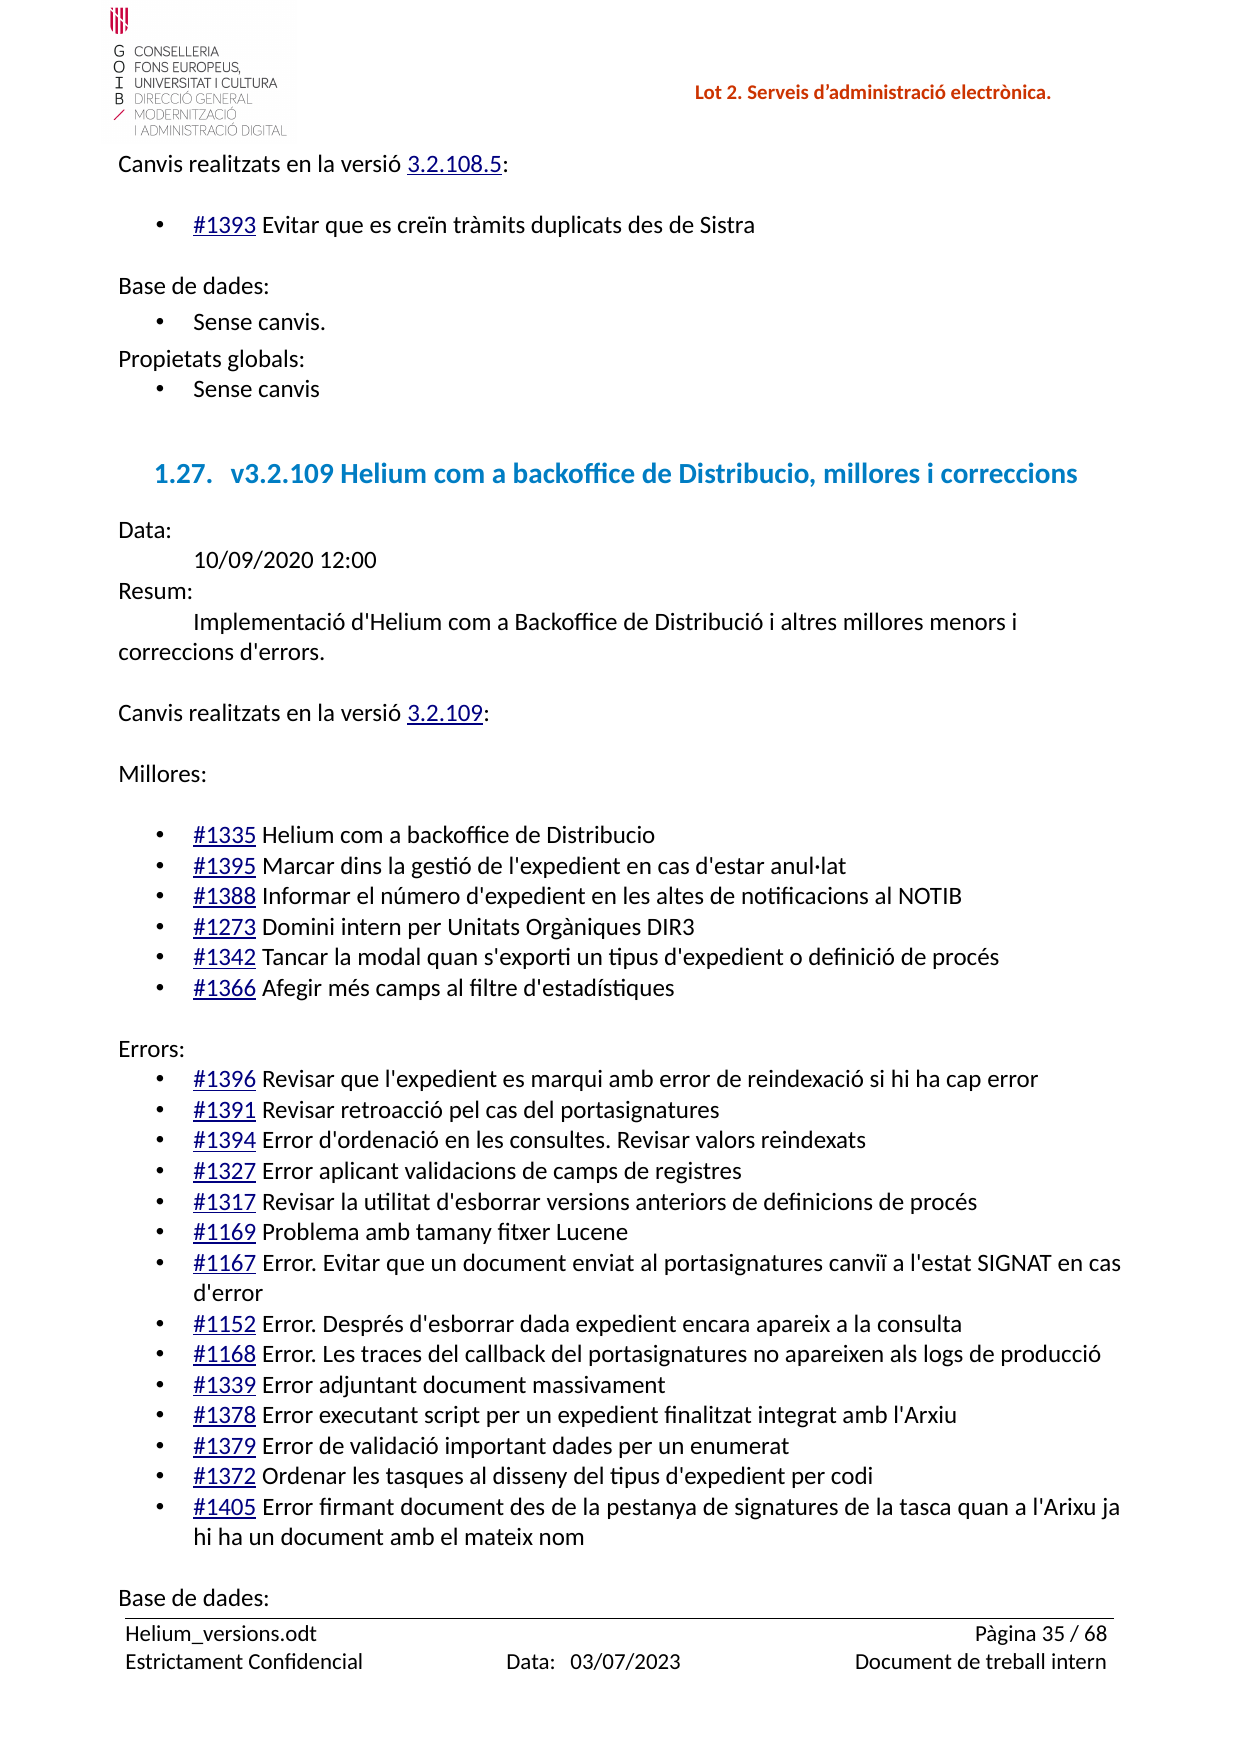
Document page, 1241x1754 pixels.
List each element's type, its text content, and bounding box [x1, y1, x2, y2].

list #1391 Revisar retroacció pel cas del portasignatures [156, 1094, 1122, 1124]
list Sense canvis [156, 373, 1122, 404]
list #1379 Error de validació important dades per un enumerat [156, 1430, 1122, 1460]
list #1335 Helium com a backoffice de Distribucio [156, 819, 1122, 850]
text Base de dades: [118, 1582, 1122, 1613]
text Canvis realitzats en la versió 3.2.108.5: [118, 148, 1122, 178]
list #1273 Domini intern per Unitats Orgàniques DIR3 [156, 911, 1122, 941]
text Propietats globals: [118, 343, 1122, 373]
text Millores: [118, 758, 1122, 789]
list #1393 Evitar que es creïn tràmits duplicats des de Sistra [156, 209, 1122, 239]
list #1378 Error executant script per un expedient finalitzat integrat amb l'Arxiu [156, 1399, 1122, 1430]
text Errors: [118, 1033, 1122, 1063]
list #1388 Informar el número d'expedient en les altes de notificacions al NOTIB [156, 880, 1122, 911]
list #1317 Revisar la utilitat d'esborrar versions anteriors de definicions de procés [156, 1186, 1122, 1216]
text Implementació d'Helium com a Backoffice de Distribució i altres millores menors i correccions d'errors. [118, 606, 1122, 667]
list #1405 Error firmant document des de la pestanya de signatures de la tasca quan a l'Arixu ja hi ha un document amb el mateix nom [156, 1491, 1122, 1552]
list #1169 Problema amb tamany fitxer Lucene [156, 1216, 1122, 1247]
text Resum: [118, 575, 1122, 606]
text Base de dades: [118, 270, 1122, 300]
text 10/09/2020 12:00 [118, 545, 1122, 575]
picture [100, 0, 297, 144]
list #1395 Marcar dins la gestió de l'expedient en cas d'estar anul·lat [156, 850, 1122, 880]
text Data: [118, 514, 1122, 545]
list #1372 Ordenar les tasques al disseny del tipus d'expedient per codi [156, 1460, 1122, 1491]
list #1327 Error aplicant validacions de camps de registres [156, 1155, 1122, 1186]
list #1366 Afegir més camps al filtre d'estadístiques [156, 972, 1122, 1002]
subtitle v3.2.109 Helium com a backoffice de Distribucio, millores i correccions [153, 455, 1122, 491]
list #1339 Error adjuntant document massivament [156, 1369, 1122, 1399]
list #1152 Error. Després d'esborrar dada expedient encara apareix a la consulta [156, 1308, 1122, 1338]
text Canvis realitzats en la versió 3.2.109: [118, 697, 1122, 728]
list #1168 Error. Les traces del callback del portasignatures no apareixen als logs de producció [156, 1338, 1122, 1369]
list #1396 Revisar que l'expedient es marqui amb error de reindexació si hi ha cap error [156, 1063, 1122, 1094]
list #1394 Error d'ordenació en les consultes. Revisar valors reindexats [156, 1124, 1122, 1155]
list #1342 Tancar la modal quan s'exporti un tipus d'expedient o definició de procés [156, 941, 1122, 972]
list #1167 Error. Evitar que un document enviat al portasignatures canviï a l'estat SIGNAT en cas d'error [156, 1247, 1122, 1308]
list Sense canvis. [156, 306, 1122, 337]
